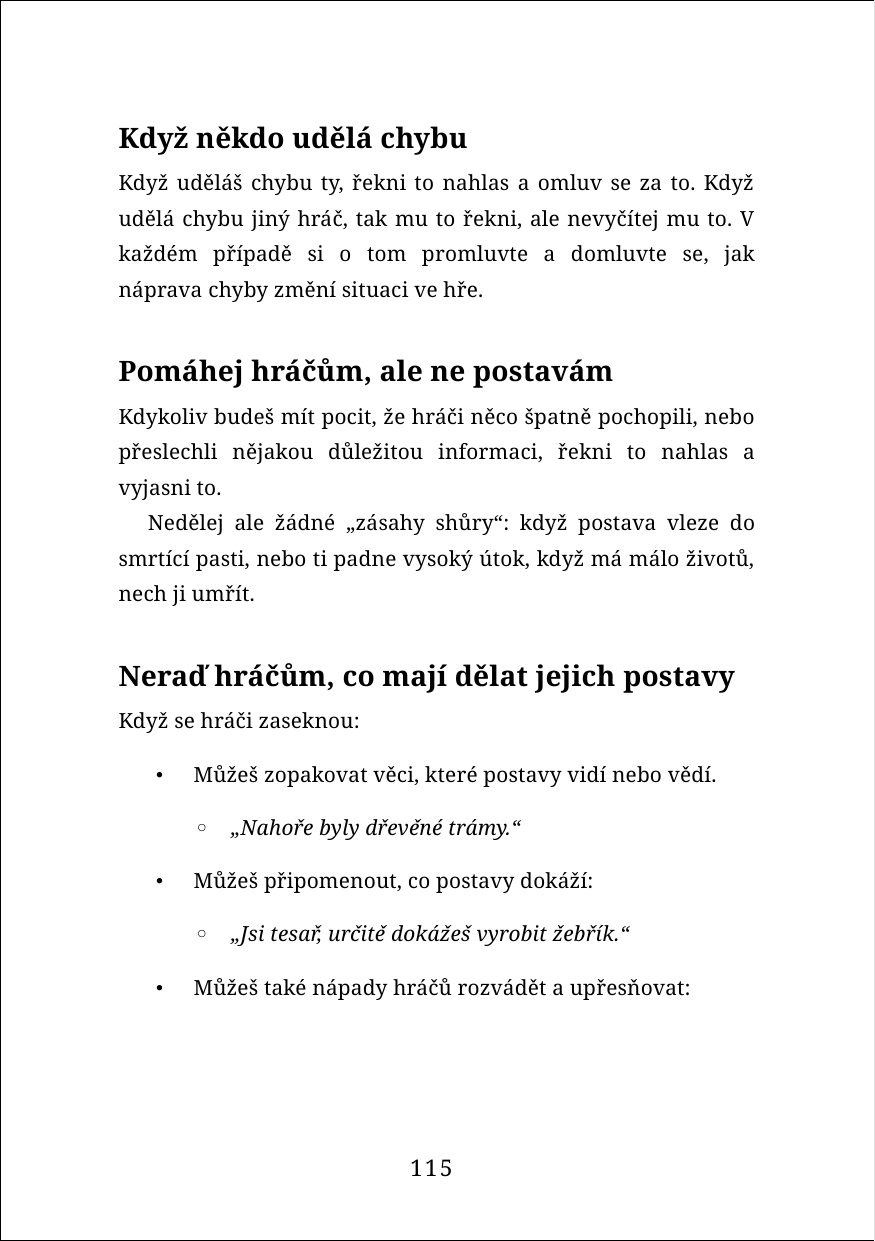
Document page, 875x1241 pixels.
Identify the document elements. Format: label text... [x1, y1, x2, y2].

text Když uděláš chybu ty, řekni to nahlas a omluv se za to. Když udělá chybu jiný hráč, tak mu to řekni, ale nevyčítej mu to. V každém případě si o tom promluvte a domluvte se, jak náprava chyby změní situaci ve hře. [118, 168, 756, 303]
list Můžeš připomenout, co postavy dokáží: [156, 866, 756, 894]
subtitle Když někdo udělá chybu [118, 118, 756, 157]
text Kdykoliv budeš mít pocit, že hráči něco špatně pochopili, nebo přeslechli nějakou důležitou informaci, řekni to nahlas a vyjasni to. Nedělej ale žádné „zásahy shůry“: když postava vleze do smrtící pasti, nebo ti padne vysoký útok, když má málo životů, nech ji umřít. [118, 402, 756, 608]
subtitle Pomáhej hráčům, ale ne postavám [118, 352, 756, 390]
list „Nahoře byly dřevěné trámy.“ [193, 813, 756, 841]
list Můžeš také nápady hráčů rozvádět a upřesňovat: [156, 973, 756, 1001]
list „Jsi tesař, určitě dokážeš vyrobit žebřík.“ [193, 919, 756, 948]
subtitle Neraď hráčům, co mají dělat jejich postavy [118, 656, 756, 695]
list Můžeš zopakovat věci, které postavy vidí nebo vědí. [156, 760, 756, 788]
text Když se hráči zaseknou: [118, 706, 756, 735]
